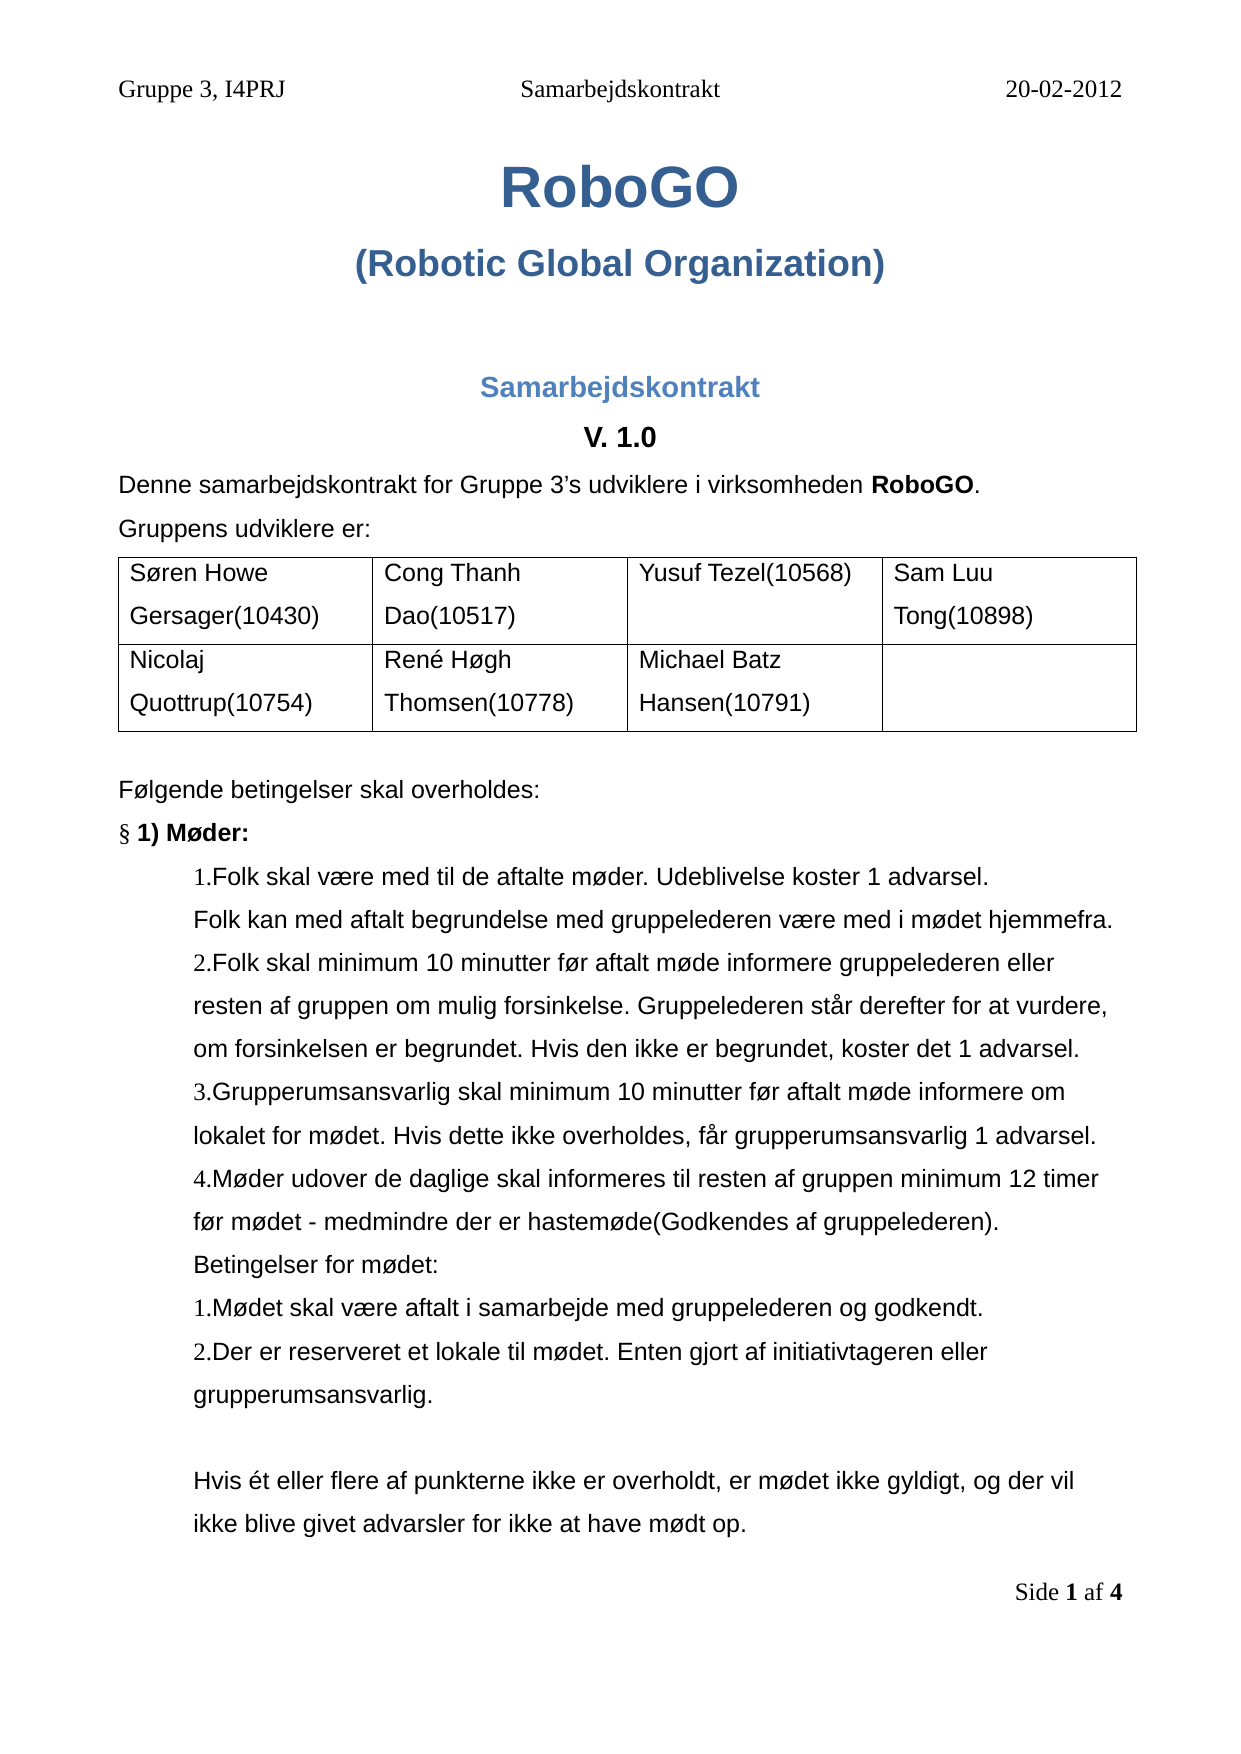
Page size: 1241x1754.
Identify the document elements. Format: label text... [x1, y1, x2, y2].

text Gruppens udviklere er: [118, 513, 1122, 542]
table_header Yusuf Tezel(10568) [628, 558, 882, 644]
list § 1) Møder: [118, 818, 1122, 847]
text V. 1.0 [118, 420, 1122, 454]
text Følgende betingelser skal overholdes: [118, 775, 1122, 804]
table_cell René Høgh Thomsen(10778) [373, 645, 627, 731]
table_header Cong Thanh Dao(10517) [373, 558, 627, 644]
table_cell Nicolaj Quottrup(10754) [119, 645, 372, 731]
text Denne samarbejdskontrakt for Gruppe 3’s udviklere i virksomheden RoboGO. [118, 470, 1122, 499]
list Grupperumsansvarlig skal minimum 10 minutter før aftalt møde informere om lokalet for mødet. Hvis dette ikke overholdes, får grupperumsansvarlig 1 advarsel. [193, 1077, 1122, 1149]
table_cell Michael Batz Hansen(10791) [628, 645, 882, 731]
list Folk skal være med til de aftalte møder. Udeblivelse koster 1 advarsel. Folk kan med aftalt begrundelse med gruppelederen være med i mødet hjemmefra. [193, 862, 1122, 933]
list Hvis ét eller flere af punkterne ikke er overholdt, er mødet ikke gyldigt, og der vil ikke blive givet advarsler for ikke at have mødt op. [193, 1423, 1122, 1538]
table_header Søren Howe Gersager(10430) [119, 558, 372, 644]
table_cell [883, 645, 1136, 731]
subtitle Samarbejdskontrakt [118, 370, 1122, 403]
subtitle RoboGO (Robotic Global Organization) [118, 152, 1122, 284]
table_header Sam Luu Tong(10898) [883, 558, 1136, 644]
list Møder udover de daglige skal informeres til resten af gruppen minimum 12 timer før mødet - medmindre der er hastemøde(Godkendes af gruppelederen). Betingelser for mødet: [193, 1164, 1122, 1279]
list Mødet skal være aftalt i samarbejde med gruppelederen og godkendt. [193, 1293, 1122, 1322]
list Der er reserveret et lokale til mødet. Enten gjort af initiativtageren eller grupperumsansvarlig. [193, 1336, 1122, 1408]
list Folk skal minimum 10 minutter før aftalt møde informere gruppelederen eller resten af gruppen om mulig forsinkelse. Gruppelederen står derefter for at vurdere, om forsinkelsen er begrundet. Hvis den ikke er begrundet, koster det 1 advarsel. [193, 948, 1122, 1063]
